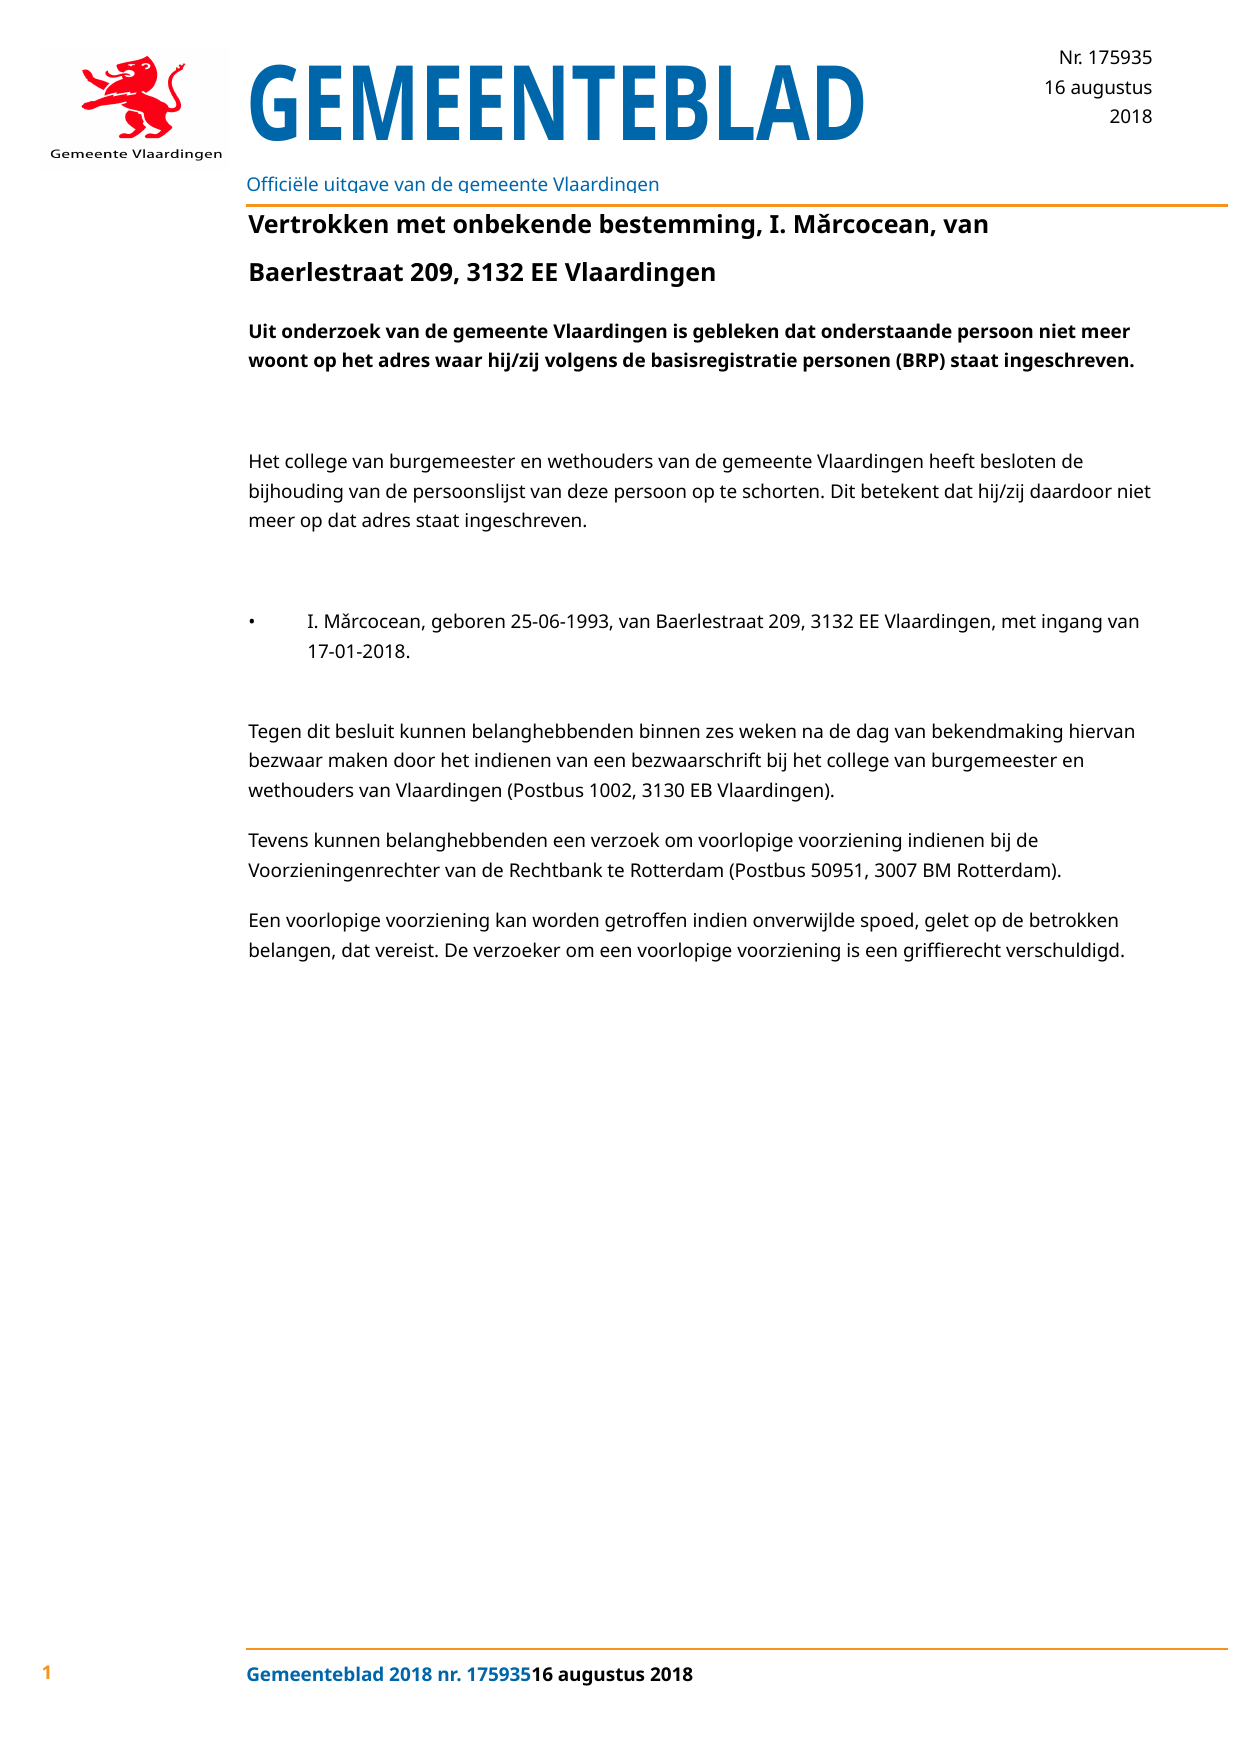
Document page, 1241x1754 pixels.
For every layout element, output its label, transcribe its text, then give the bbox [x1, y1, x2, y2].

text Uit onderzoek van de gemeente Vlaardingen is gebleken dat onderstaande persoon niet meer woont op het adres waar hij/zij volgens de basisregistratie personen (BRP) staat ingeschreven. [248, 318, 1152, 373]
text Tegen dit besluit kunnen belanghebbenden binnen zes weken na de dag van bekendmaking hiervan bezwaar maken door het indienen van een bezwaarschrift bij het college van burgemeester en wethouders van Vlaardingen (Postbus 1002, 3130 EB Vlaardingen). [248, 718, 1152, 803]
text Een voorlopige voorziening kan worden getroffen indien onverwijlde spoed, gelet op de betrokken belangen, dat vereist. De verzoeker om een voorlopige voorziening is een griffierecht verschuldigd. [248, 907, 1152, 963]
picture [41, 47, 231, 172]
text Het college van burgemeester en wethouders van de gemeente Vlaardingen heeft besloten de bijhouding van de persoonslijst van deze persoon op te schorten. Dit betekent dat hij/zij daardoor niet meer op dat adres staat ingeschreven. [248, 448, 1152, 533]
list I. Mǎrcocean, geboren 25-06-1993, van Baerlestraat 209, 3132 EE Vlaardingen, met ingang van 17-01-2018. [248, 608, 1152, 664]
text Tevens kunnen belanghebbenden een verzoek om voorlopige voorziening indienen bij de Voorzieningenrechter van de Rechtbank te Rotterdam (Postbus 50951, 3007 BM Rotterdam). [248, 827, 1152, 883]
text Vertrokken met onbekende bestemming, I. Mǎrcocean, van Baerlestraat 209, 3132 EE Vlaardingen [248, 207, 1152, 288]
